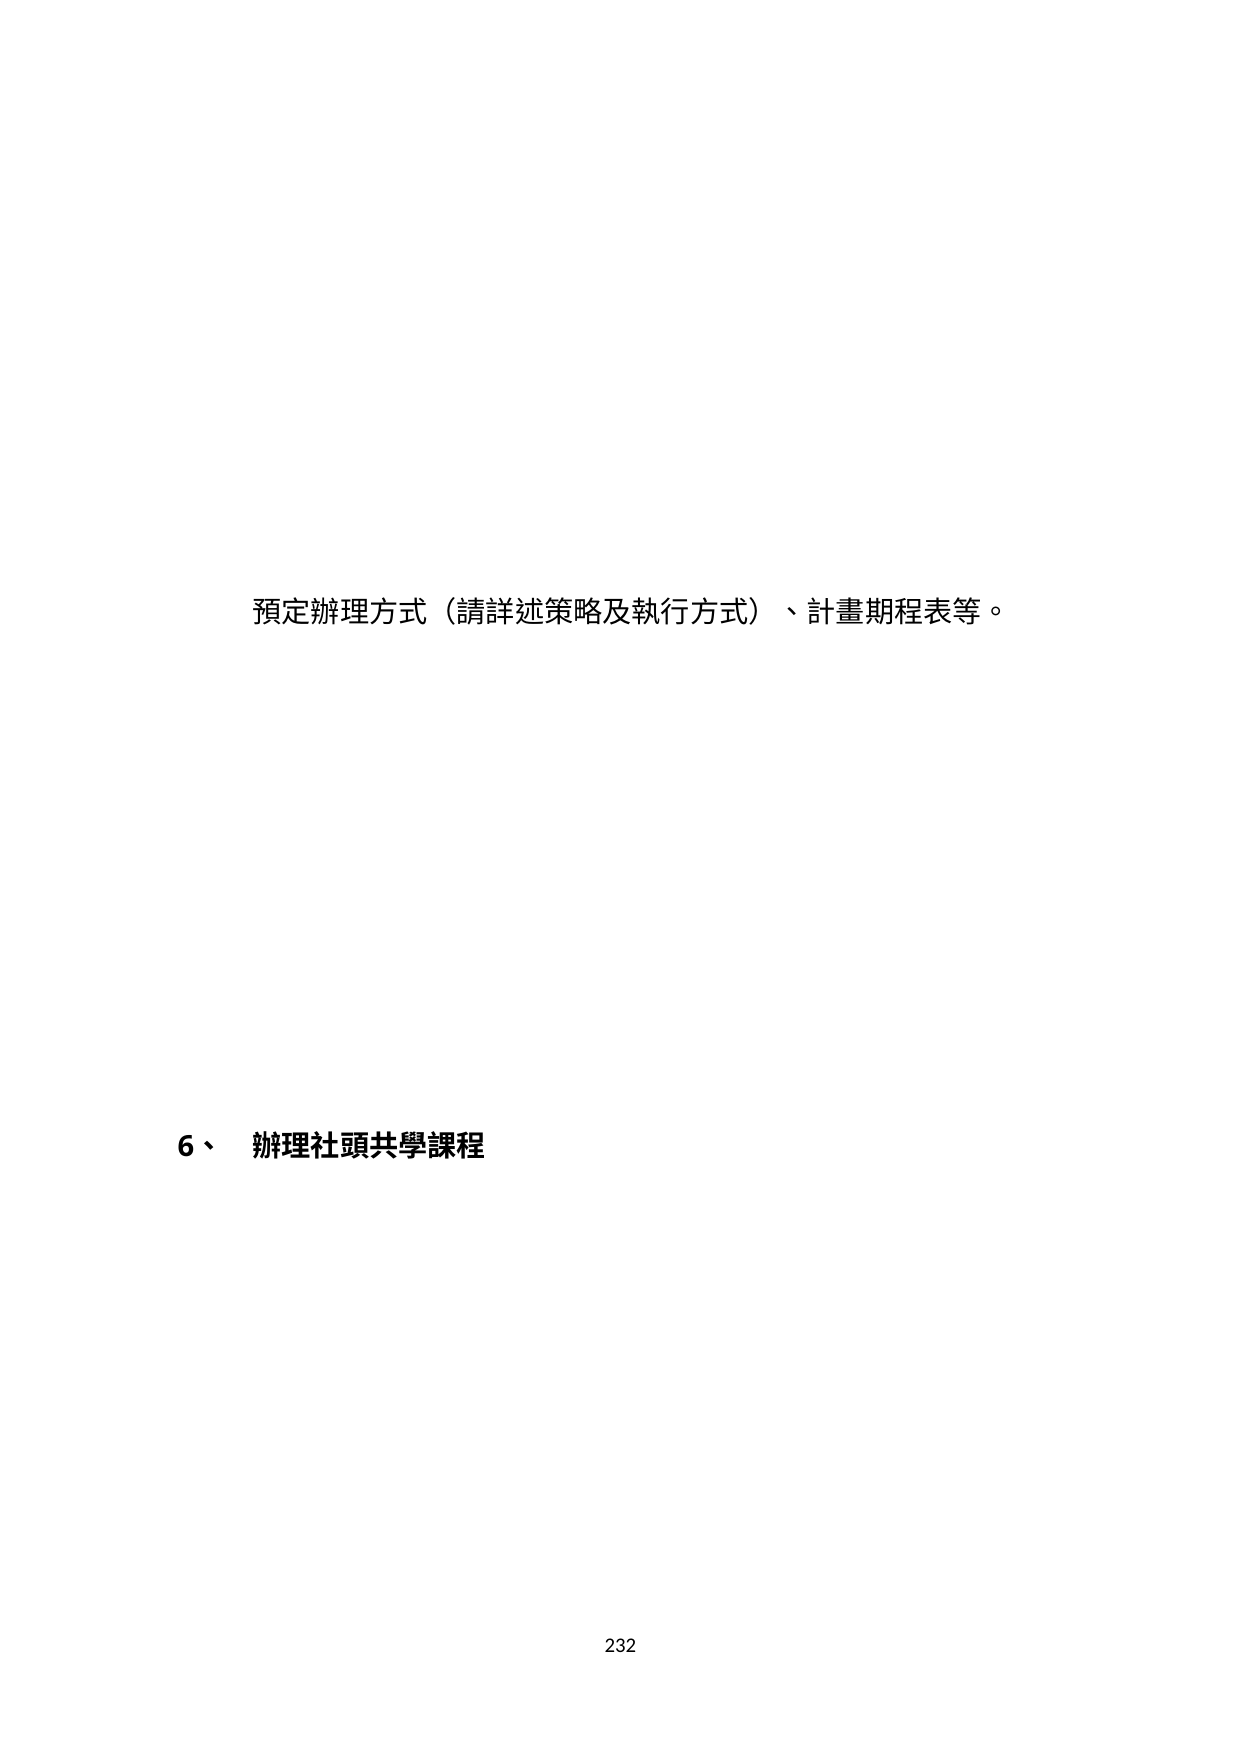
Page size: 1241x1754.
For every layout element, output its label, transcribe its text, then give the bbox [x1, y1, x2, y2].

list 辦理社頭共學課程 [177, 877, 1063, 1412]
text 預定辦理方式（請詳述策略及執行方式）、計畫期程表等。 [252, 342, 1107, 877]
